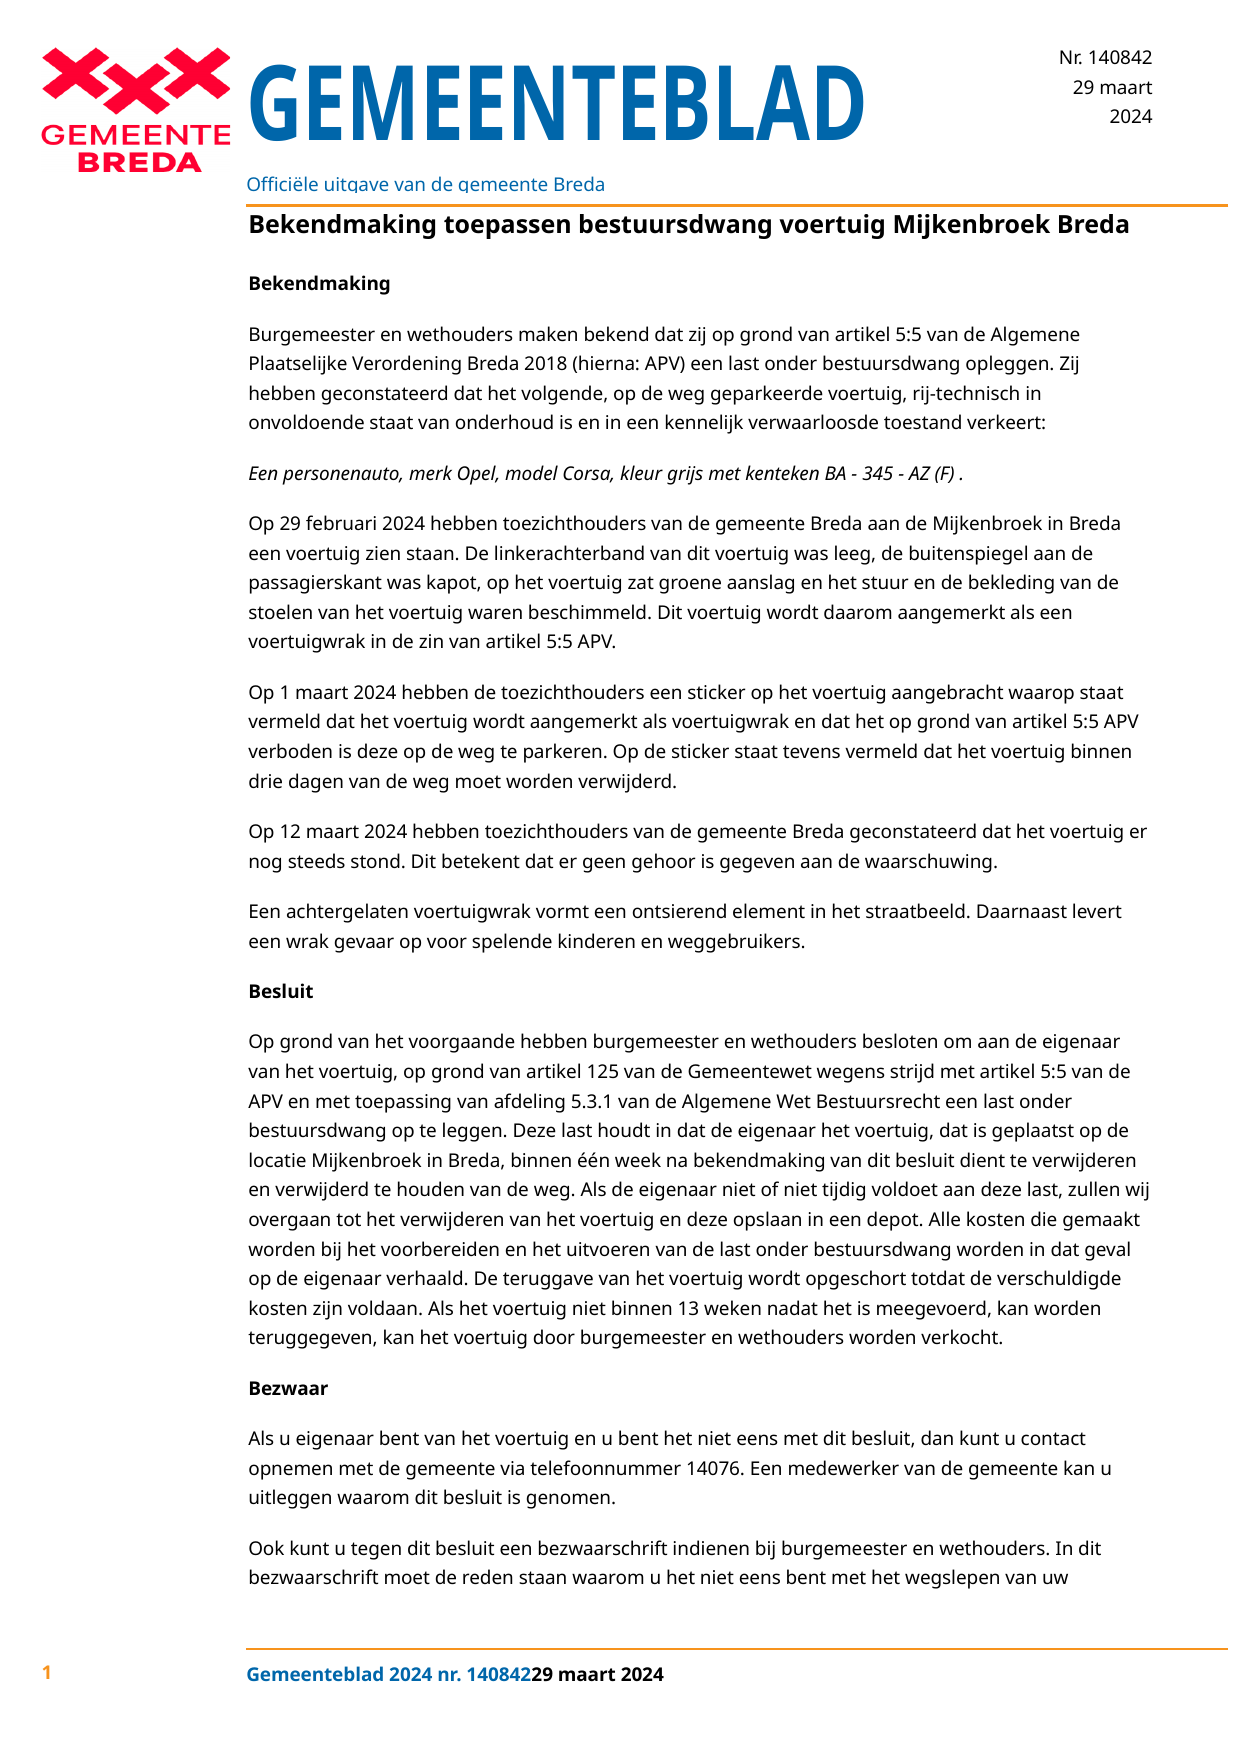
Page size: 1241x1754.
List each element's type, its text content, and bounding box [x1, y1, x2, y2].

text Op 1 maart 2024 hebben de toezichthouders een sticker op het voertuig aangebracht waarop staat vermeld dat het voertuig wordt aangemerkt als voertuigwrak en dat het op grond van artikel 5:5 APV verboden is deze op de weg te parkeren. Op de sticker staat tevens vermeld dat het voertuig binnen drie dagen van de weg moet worden verwijderd. [248, 679, 1152, 793]
text Een achtergelaten voertuigwrak vormt een ontsierend element in het straatbeeld. Daarnaast levert een wrak gevaar op voor spelende kinderen en weggebruikers. [248, 898, 1152, 953]
text Bezwaar [248, 1375, 1152, 1401]
text Bekendmaking [248, 270, 1152, 296]
text Bekendmaking toepassen bestuursdwang voertuig Mijkenbroek Breda [248, 207, 1152, 241]
text Een personenauto, merk Opel, model Corsa, kleur grijs met kenteken BA - 345 - AZ (F) . [248, 460, 1152, 486]
text Op grond van het voorgaande hebben burgemeester en wethouders besloten om aan de eigenaar van het voertuig, op grond van artikel 125 van de Gemeentewet wegens strijd met artikel 5:5 van de APV en met toepassing van afdeling 5.3.1 van de Algemene Wet Bestuursrecht een last onder bestuursdwang op te leggen. Deze last houdt in dat de eigenaar het voertuig, dat is geplaatst op de locatie Mijkenbroek in Breda, binnen één week na bekendmaking van dit besluit dient te verwijderen en verwijderd te houden van de weg. Als de eigenaar niet of niet tijdig voldoet aan deze last, zullen wij overgaan tot het verwijderen van het voertuig en deze opslaan in een depot. Alle kosten die gemaakt worden bij het voorbereiden en het uitvoeren van de last onder bestuursdwang worden in dat geval op de eigenaar verhaald. De teruggave van het voertuig wordt opgeschort totdat de verschuldigde kosten zijn voldaan. Als het voertuig niet binnen 13 weken nadat het is meegevoerd, kan worden teruggegeven, kan het voertuig door burgemeester en wethouders worden verkocht. [248, 1029, 1152, 1350]
text Op 12 maart 2024 hebben toezichthouders van de gemeente Breda geconstateerd dat het voertuig er nog steeds stond. Dit betekent dat er geen gehoor is gegeven aan de waarschuwing. [248, 818, 1152, 873]
text Burgemeester en wethouders maken bekend dat zij op grond van artikel 5:5 van de Algemene Plaatselijke Verordening Breda 2018 (hierna: APV) een last onder bestuursdwang opleggen. Zij hebben geconstateerd dat het volgende, op de weg geparkeerde voertuig, rij-technisch in onvoldoende staat van onderhoud is en in een kennelijk verwaarloosde toestand verkeert: [248, 321, 1152, 435]
picture [41, 47, 231, 172]
text Als u eigenaar bent van het voertuig en u bent het niet eens met dit besluit, dan kunt u contact opnemen met de gemeente via telefoonnummer 14076. Een medewerker van de gemeente kan u uitleggen waarom dit besluit is genomen. [248, 1425, 1152, 1510]
text Op 29 februari 2024 hebben toezichthouders van de gemeente Breda aan de Mijkenbroek in Breda een voertuig zien staan. De linkerachterband van dit voertuig was leeg, de buitenspiegel aan de passagierskant was kapot, op het voertuig zat groene aanslag en het stuur en de bekleding van de stoelen van het voertuig waren beschimmeld. Dit voertuig wordt daarom aangemerkt als een voertuigwrak in de zin van artikel 5:5 APV. [248, 510, 1152, 654]
text Besluit [248, 978, 1152, 1004]
text Ook kunt u tegen dit besluit een bezwaarschrift indienen bij burgemeester en wethouders. In dit bezwaarschrift moet de reden staan waarom u het niet eens bent met het wegslepen van uw [248, 1535, 1152, 1590]
